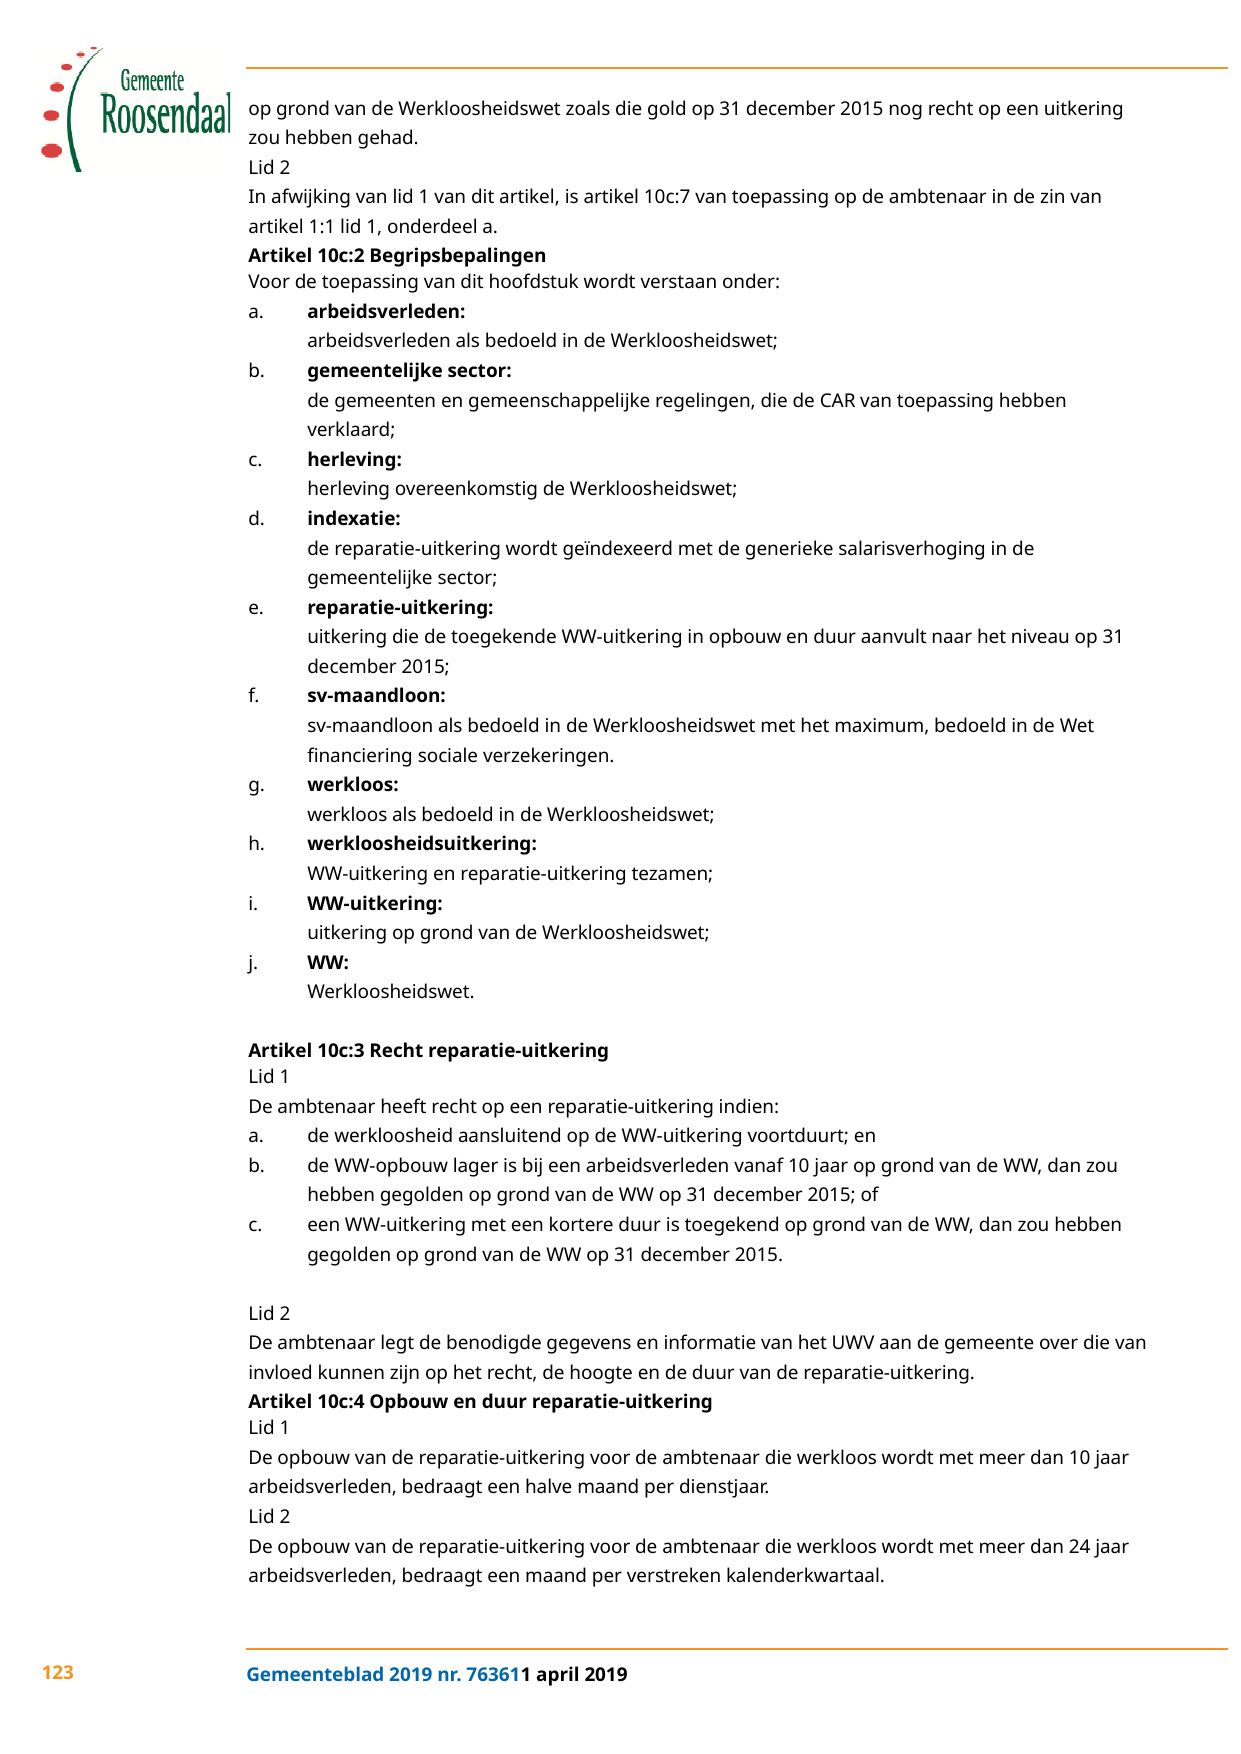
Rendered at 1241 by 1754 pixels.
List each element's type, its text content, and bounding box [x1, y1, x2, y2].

text Lid 2 [248, 1503, 1152, 1529]
list arbeidsverleden als bedoeld in de Werkloosheidswet; [248, 328, 1152, 353]
text Artikel 10c:4 Opbouw en duur reparatie-uitkering [248, 1389, 1152, 1414]
text Lid 2 [248, 154, 1152, 180]
list werkloos: [248, 771, 1152, 797]
picture [41, 47, 231, 172]
list de reparatie-uitkering wordt geïndexeerd met de generieke salarisverhoging in de gemeentelijke sector; [248, 535, 1152, 590]
list de gemeenten en gemeenschappelijke regelingen, die de CAR van toepassing hebben verklaard; [248, 387, 1152, 442]
list sv-maandloon: [248, 683, 1152, 708]
list gemeentelijke sector: [248, 357, 1152, 383]
list WW-uitkering: [248, 890, 1152, 915]
list reparatie-uitkering: [248, 594, 1152, 619]
list de werkloosheid aansluitend op de WW-uitkering voortduurt; en [248, 1122, 1152, 1148]
text op grond van de Werkloosheidswet zoals die gold op 31 december 2015 nog recht op een uitkering zou hebben gehad. [248, 95, 1152, 150]
text Artikel 10c:2 Begripsbepalingen [248, 243, 1152, 268]
text De opbouw van de reparatie-uitkering voor de ambtenaar die werkloos wordt met meer dan 10 jaar arbeidsverleden, bedraagt een halve maand per dienstjaar. [248, 1444, 1152, 1499]
list arbeidsverleden: [248, 298, 1152, 324]
list de WW-opbouw lager is bij een arbeidsverleden vanaf 10 jaar op grond van de WW, dan zou hebben gegolden op grond van de WW op 31 december 2015; of [248, 1152, 1152, 1207]
list werkloosheidsuitkering: [248, 831, 1152, 856]
text De ambtenaar heeft recht op een reparatie-uitkering indien: [248, 1093, 1152, 1119]
list uitkering die de toegekende WW-uitkering in opbouw en duur aanvult naar het niveau op 31 december 2015; [248, 623, 1152, 679]
list WW-uitkering en reparatie-uitkering tezamen; [248, 860, 1152, 886]
text Voor de toepassing van dit hoofdstuk wordt verstaan onder: [248, 268, 1152, 294]
text In afwijking van lid 1 van dit artikel, is artikel 10c:7 van toepassing op de ambtenaar in de zin van artikel 1:1 lid 1, onderdeel a. [248, 183, 1152, 239]
list een WW-uitkering met een kortere duur is toegekend op grond van de WW, dan zou hebben gegolden op grond van de WW op 31 december 2015. [248, 1211, 1152, 1267]
text Lid 2 [248, 1300, 1152, 1326]
text De ambtenaar legt de benodigde gegevens en informatie van het UWV aan de gemeente over die van invloed kunnen zijn op het recht, de hoogte en de duur van de reparatie-uitkering. [248, 1329, 1152, 1385]
list werkloos als bedoeld in de Werkloosheidswet; [248, 801, 1152, 827]
text Artikel 10c:3 Recht reparatie-uitkering [248, 1038, 1152, 1063]
list herleving overeenkomstig de Werkloosheidswet; [248, 476, 1152, 501]
text De opbouw van de reparatie-uitkering voor de ambtenaar die werkloos wordt met meer dan 24 jaar arbeidsverleden, bedraagt een maand per verstreken kalenderkwartaal. [248, 1533, 1152, 1588]
list uitkering op grond van de Werkloosheidswet; [248, 919, 1152, 945]
list herleving: [248, 446, 1152, 472]
text Lid 1 [248, 1063, 1152, 1089]
text Lid 1 [248, 1414, 1152, 1440]
list sv-maandloon als bedoeld in de Werkloosheidswet met het maximum, bedoeld in de Wet financiering sociale verzekeringen. [248, 712, 1152, 767]
list indexatie: [248, 505, 1152, 531]
list WW: [248, 949, 1152, 974]
list Werkloosheidswet. [248, 978, 1152, 1004]
